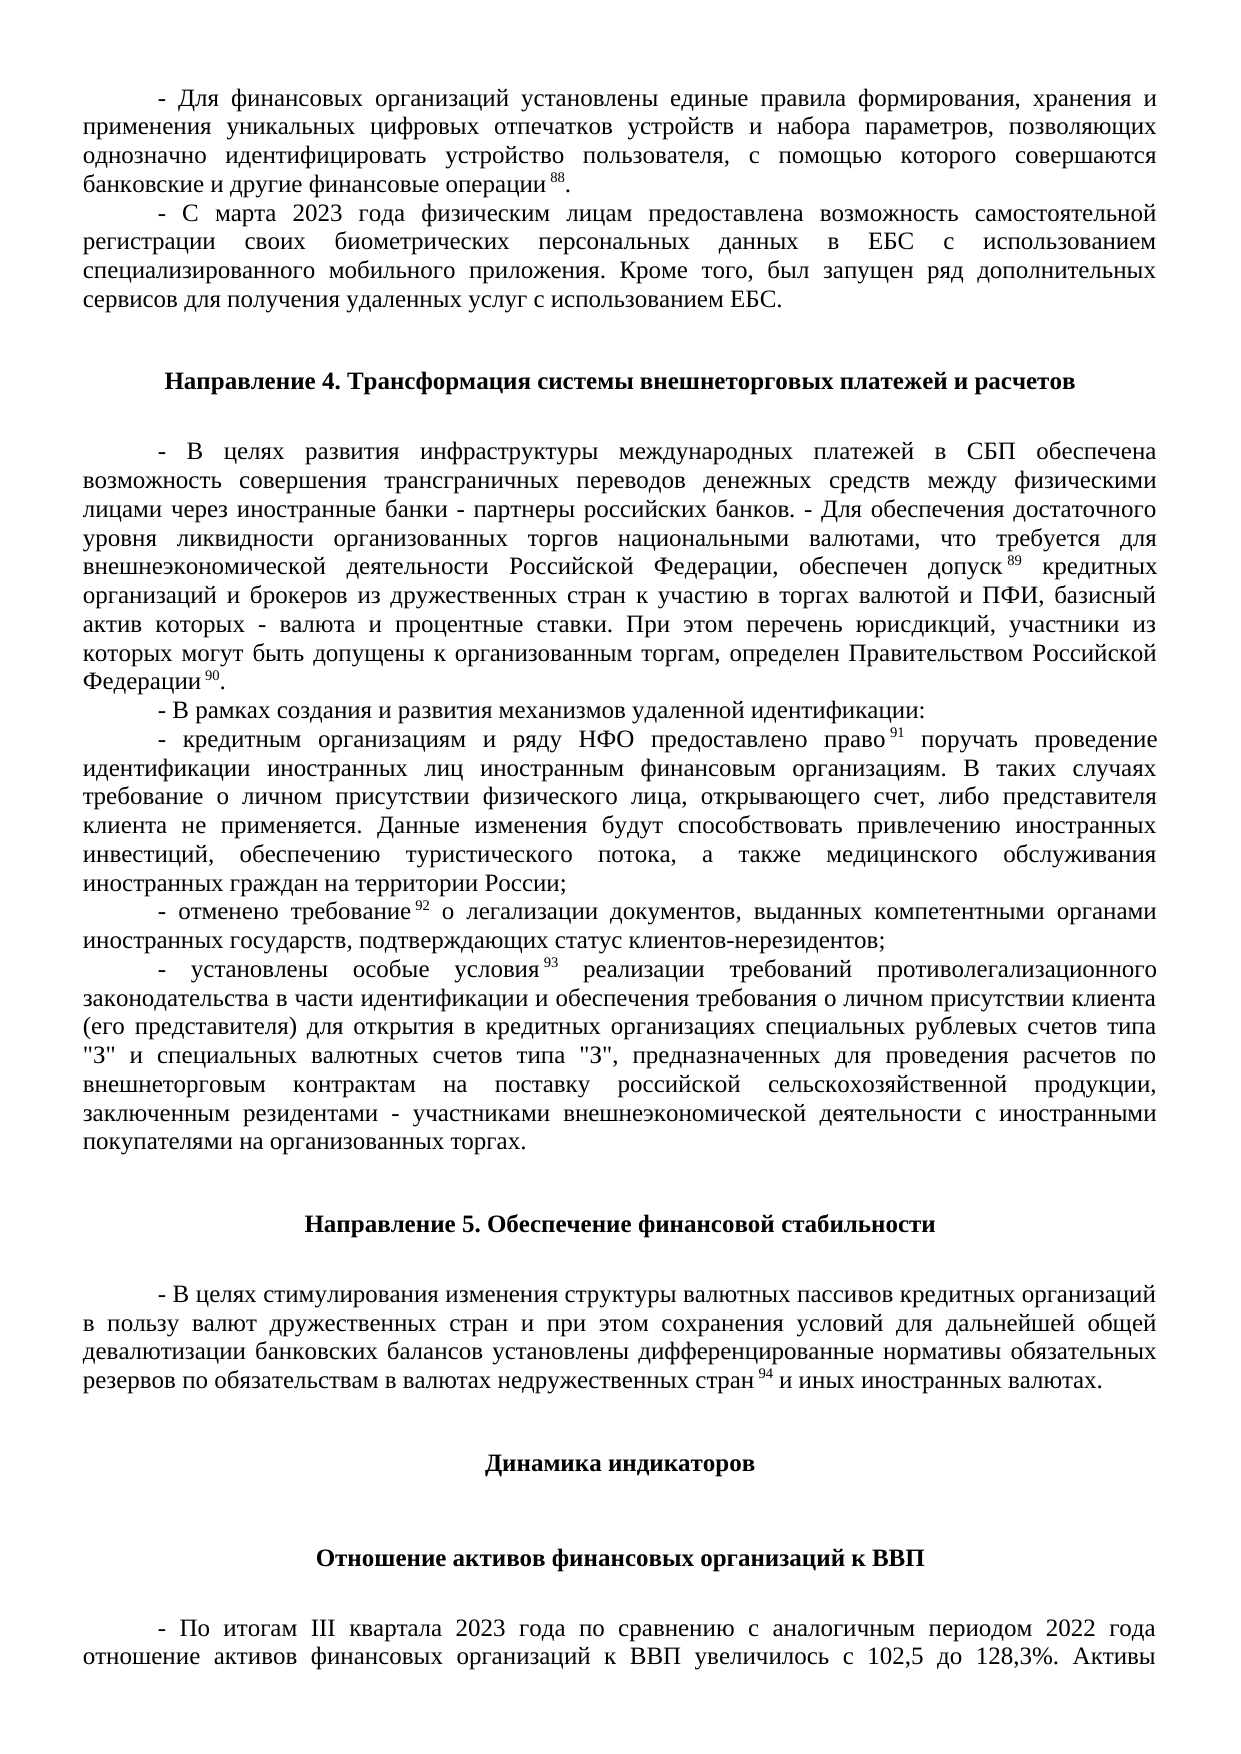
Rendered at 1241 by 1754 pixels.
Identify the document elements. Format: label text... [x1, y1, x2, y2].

subtitle Направление 5. Обеспечение финансовой стабильности [83, 1209, 1157, 1238]
text - кредитным организациям и ряду НФО предоставлено право 91 поручать проведение идентификации иностранных лиц иностранным финансовым организациям. В таких случаях требование о личном присутствии физического лица, открывающего счет, либо представителя клиента не применяется. Данные изменения будут способствовать привлечению иностранных инвестиций, обеспечению туристического потока, а также медицинского обслуживания иностранных граждан на территории России; [83, 724, 1157, 896]
text - В рамках создания и развития механизмов удаленной идентификации: [83, 695, 1157, 724]
text - В целях стимулирования изменения структуры валютных пассивов кредитных организаций в пользу валют дружественных стран и при этом сохранения условий для дальнейшей общей девалютизации банковских балансов установлены дифференцированные нормативы обязательных резервов по обязательствам в валютах недружественных стран 94 и иных иностранных валютах. [83, 1279, 1157, 1394]
text - установлены особые условия 93 реализации требований противолегализационного законодательства в части идентификации и обеспечения требования о личном присутствии клиента (его представителя) для открытия в кредитных организациях специальных рублевых счетов типа "З" и специальных валютных счетов типа "З", предназначенных для проведения расчетов по внешнеторговым контрактам на поставку российской сельскохозяйственной продукции, заключенным резидентами - участниками внешнеэкономической деятельности с иностранными покупателями на организованных торгах. [83, 954, 1157, 1155]
text - В целях развития инфраструктуры международных платежей в СБП обеспечена возможность совершения трансграничных переводов денежных средств между физическими лицами через иностранные банки - партнеры российских банков. - Для обеспечения достаточного уровня ликвидности организованных торгов национальными валютами, что требуется для внешнеэкономической деятельности Российской Федерации, обеспечен допуск 89 кредитных организаций и брокеров из дружественных стран к участию в торгах валютой и ПФИ, базисный актив которых - валюта и процентные ставки. При этом перечень юрисдикций, участники из которых могут быть допущены к организованным торгам, определен Правительством Российской Федерации 90. [83, 436, 1157, 695]
text - С марта 2023 года физическим лицам предоставлена возможность самостоятельной регистрации своих биометрических персональных данных в ЕБС с использованием специализированного мобильного приложения. Кроме того, был запущен ряд дополнительных сервисов для получения удаленных услуг с использованием ЕБС. [83, 198, 1157, 313]
text - По итогам III квартала 2023 года по сравнению с аналогичным периодом 2022 года отношение активов финансовых организаций к ВВП увеличилось с 102,5 до 128,3%. Активы [83, 1613, 1157, 1670]
subtitle Динамика индикаторов [83, 1448, 1157, 1476]
subtitle Отношение активов финансовых организаций к ВВП [83, 1543, 1157, 1571]
text - Для финансовых организаций установлены единые правила формирования, хранения и применения уникальных цифровых отпечатков устройств и набора параметров, позволяющих однозначно идентифицировать устройство пользователя, с помощью которого совершаются банковские и другие финансовые операции 88. [83, 83, 1157, 198]
text - отменено требование 92 о легализации документов, выданных компетентными органами иностранных государств, подтверждающих статус клиентов-нерезидентов; [83, 896, 1157, 954]
subtitle Направление 4. Трансформация системы внешнеторговых платежей и расчетов [83, 366, 1157, 395]
